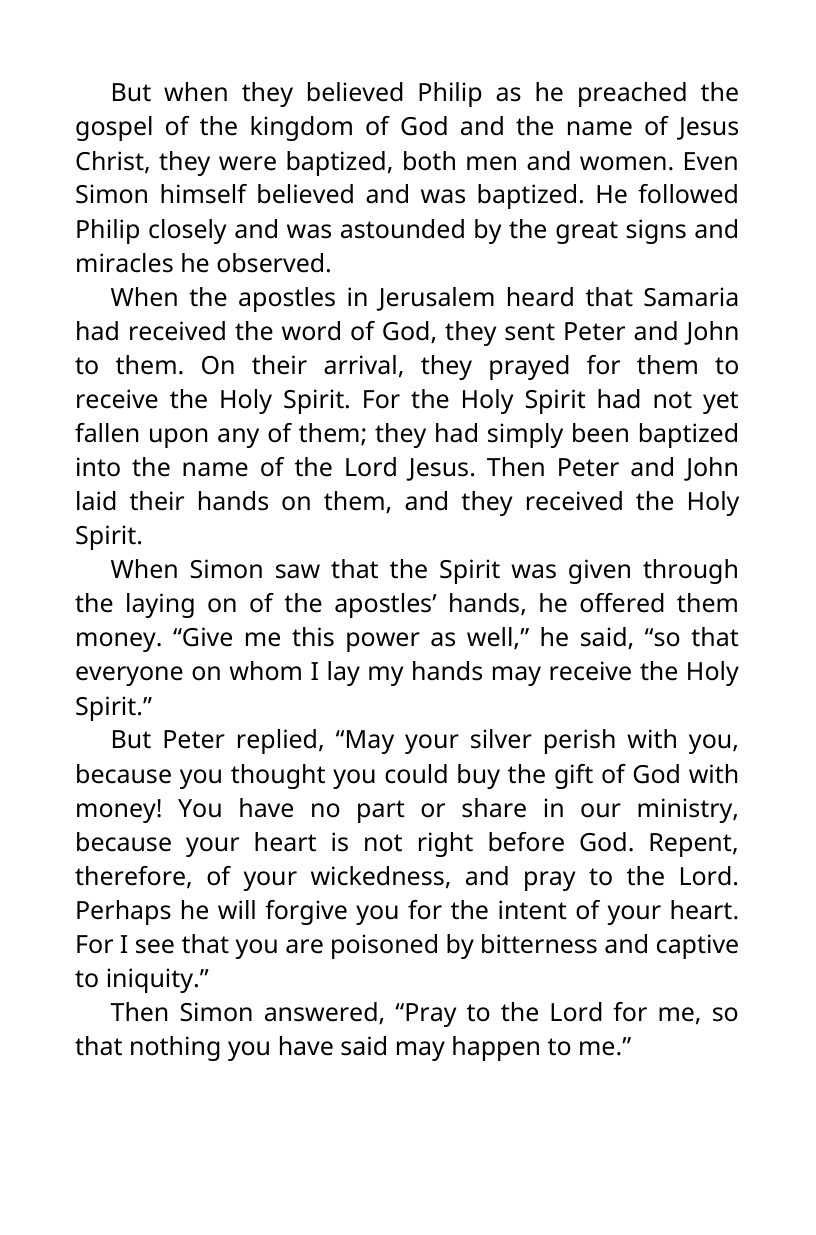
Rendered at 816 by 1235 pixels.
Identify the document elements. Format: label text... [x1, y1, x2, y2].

text But Peter replied, “May your silver perish with you, because you thought you could buy the gift of God with money! You have no part or share in our ministry, because your heart is not right before God. Repent, therefore, of your wickedness, and pray to the Lord. Perhaps he will forgive you for the intent of your heart. For I see that you are poisoned by bitterness and captive to iniquity.” [75, 722, 740, 995]
text When Simon saw that the Spirit was given through the laying on of the apostles’ hands, he offered them money. “Give me this power as well,” he said, “so that everyone on whom I lay my hands may receive the Holy Spirit.” [75, 552, 740, 722]
text Then Simon answered, “Pray to the Lord for me, so that nothing you have said may happen to me.” [75, 995, 740, 1063]
text But when they believed Philip as he preached the gospel of the kingdom of God and the name of Jesus Christ, they were baptized, both men and women. Even Simon himself believed and was baptized. He followed Philip closely and was astounded by the great signs and miracles he observed. [75, 75, 740, 279]
text When the apostles in Jerusalem heard that Samaria had received the word of God, they sent Peter and John to them. On their arrival, they prayed for them to receive the Holy Spirit. For the Holy Spirit had not yet fallen upon any of them; they had simply been baptized into the name of the Lord Jesus. Then Peter and John laid their hands on them, and they received the Holy Spirit. [75, 279, 740, 552]
